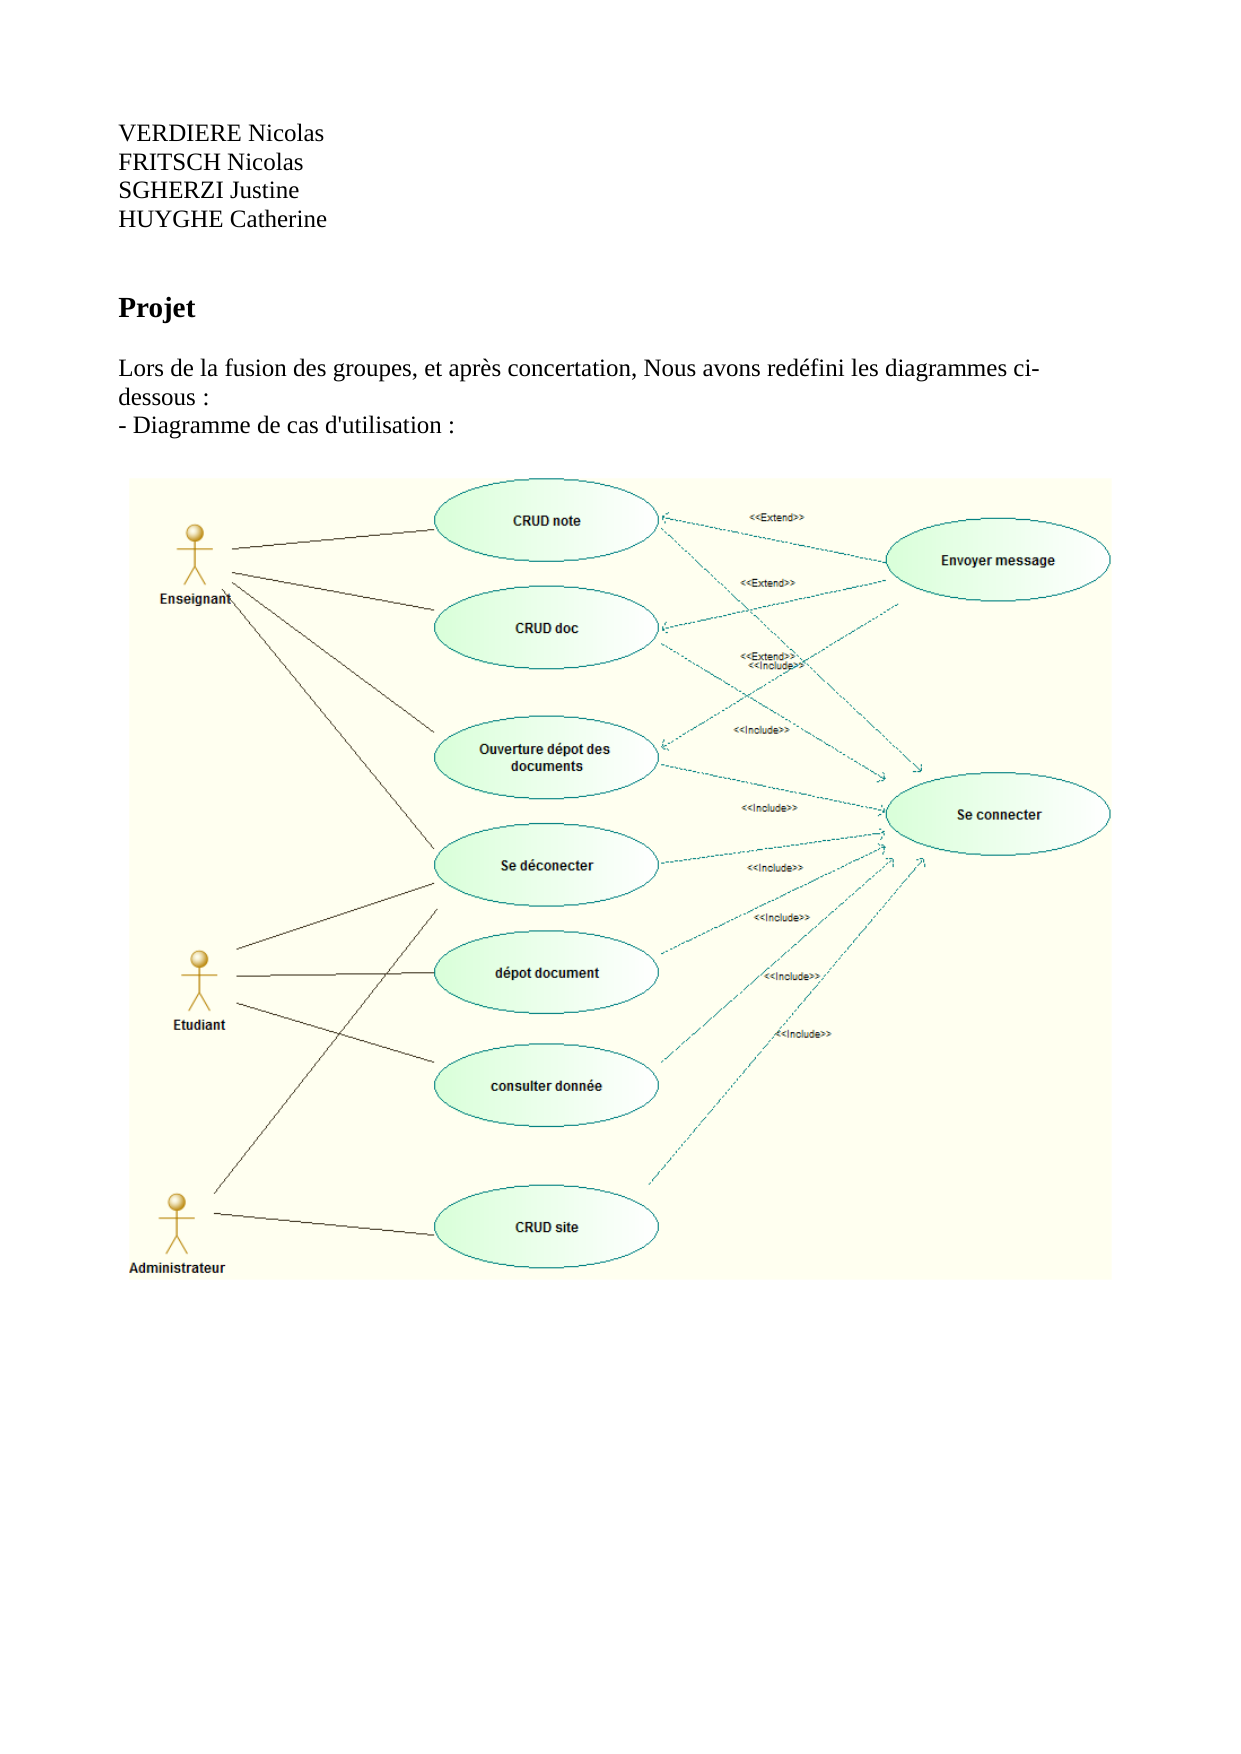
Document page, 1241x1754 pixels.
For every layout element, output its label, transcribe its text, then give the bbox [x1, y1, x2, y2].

picture [118, 467, 1123, 1291]
text VERDIERE Nicolas [118, 118, 1122, 147]
text FRITSCH Nicolas [118, 147, 1122, 176]
text SGHERZI Justine [118, 176, 1122, 204]
text Lors de la fusion des groupes, et après concertation, Nous avons redéfini les diagrammes ci-dessous : [118, 353, 1122, 410]
text - Diagramme de cas d'utilisation : [118, 410, 1122, 439]
text Projet [118, 291, 1122, 324]
text HUYGHE Catherine [118, 204, 1122, 233]
